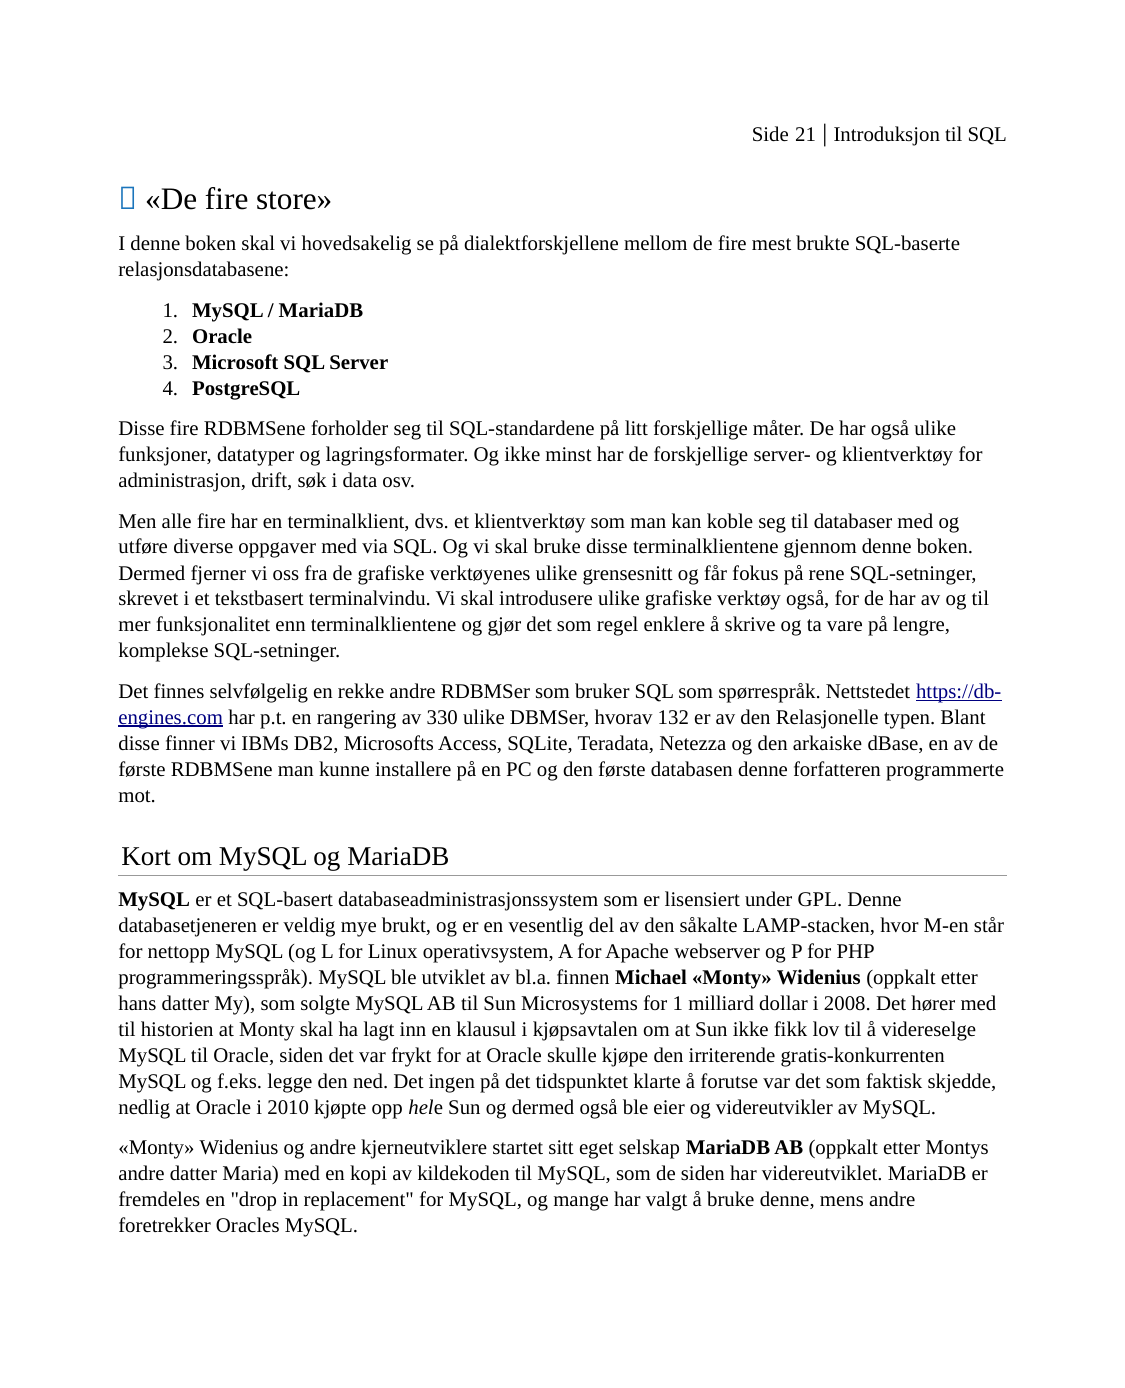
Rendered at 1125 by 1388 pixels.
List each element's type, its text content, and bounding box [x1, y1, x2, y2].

list Microsoft SQL Server [162, 350, 1007, 374]
text MySQL er et SQL-basert databaseadministrasjonssystem som er lisensiert under GPL. Denne databasetjeneren er veldig mye brukt, og er en vesentlig del av den såkalte LAMP-stacken, hvor M-en står for nettopp MySQL (og L for Linux operativsystem, A for Apache webserver og P for PHP programmeringsspråk). MySQL ble utviklet av bl.a. finnen Michael «Monty» Widenius (oppkalt etter hans datter My), som solgte MySQL AB til Sun Microsystems for 1 milliard dollar i 2008. Det hører med til historien at Monty skal ha lagt inn en klausul i kjøpsavtalen om at Sun ikke fikk lov til å videreselge MySQL til Oracle, siden det var frykt for at Oracle skulle kjøpe den irriterende gratis-konkurrenten MySQL og f.eks. legge den ned. Det ingen på det tidspunktet klarte å forutse var det som faktisk skjedde, nedlig at Oracle i 2010 kjøpte opp hele Sun og dermed også ble eier og videreutvikler av MySQL. [118, 887, 1007, 1119]
text Men alle fire har en terminalklient, dvs. et klientverktøy som man kan koble seg til databaser med og utføre diverse oppgaver med via SQL. Og vi skal bruke disse terminalklientene gjennom denne boken. Dermed fjerner vi oss fra de grafiske verktøyenes ulike grensesnitt og får fokus på rene SQL-setninger, skrevet i et tekstbasert terminalvindu. Vi skal introdusere ulike grafiske verktøy også, for de har av og til mer funksjonalitet enn terminalklientene og gjør det som regel enklere å skrive og ta vare på lengre, komplekse SQL-setninger. [118, 508, 1007, 662]
text «Monty» Widenius og andre kjerneutviklere startet sitt eget selskap MariaDB AB (oppkalt etter Montys andre datter Maria) med en kopi av kildekoden til MySQL, som de siden har videreutviklet. MariaDB er fremdeles en "drop in replacement" for MySQL, og mange har valgt å bruke denne, mens andre foretrekker Oracles MySQL. [118, 1135, 1007, 1237]
list Oracle [162, 324, 1007, 348]
subtitle Kort om MySQL og MariaDB [118, 838, 1007, 875]
text Det finnes selvfølgelig en rekke andre RDBMSer som bruker SQL som spørrespråk. Nettstedet https://db-engines.com har p.t. en rangering av 330 ulike DBMSer, hvorav 132 er av den Relasjonelle typen. Blant disse finner vi IBMs DB2, Microsofts Access, SQLite, Teradata, Netezza og den arkaiske dBase, en av de første RDBMSene man kunne installere på en PC og den første databasen denne forfatteren programmerte mot. [118, 679, 1007, 807]
subtitle  «De fire store» [118, 176, 1007, 219]
text Disse fire RDBMSene forholder seg til SQL-standardene på litt forskjellige måter. De har også ulike funksjoner, datatyper og lagringsformater. Og ikke minst har de forskjellige server- og klientverktøy for administrasjon, drift, søk i data osv. [118, 416, 1007, 492]
list MySQL / MariaDB [162, 298, 1007, 322]
text I denne boken skal vi hovedsakelig se på dialektforskjellene mellom de fire mest brukte SQL-baserte relasjonsdatabasene: [118, 231, 1007, 281]
list PostgreSQL [162, 376, 1007, 400]
